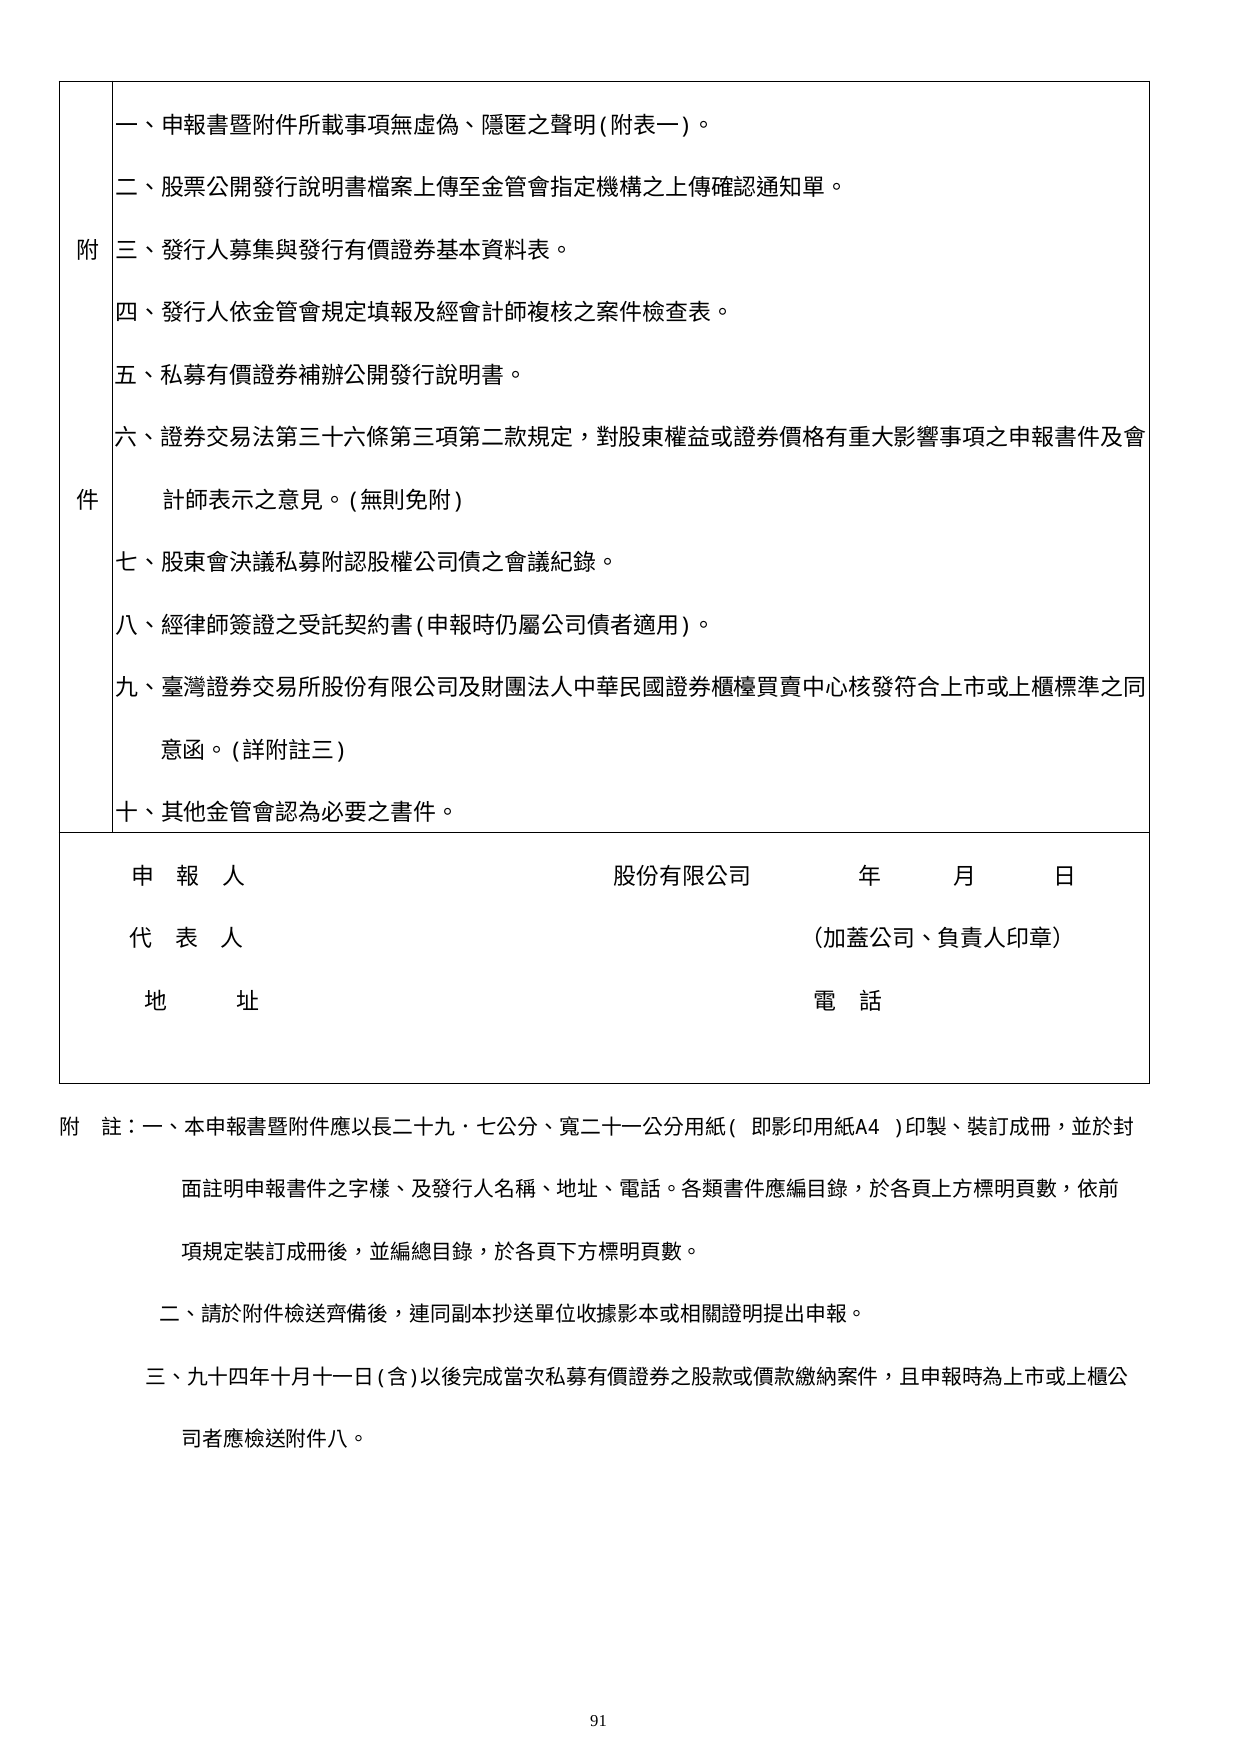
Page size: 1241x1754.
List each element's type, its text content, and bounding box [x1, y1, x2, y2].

table_cell 一、申報書暨附件所載事項無虛偽、隱匿之聲明(附表一)。 二、股票公開發行說明書檔案上傳至金管會指定機構之上傳確認通知單。 三、發行人募集與發行有價證券基本資料表。 四、發行人依金管會規定填報及經會計師複核之案件檢查表。 五、私募有價證券補辦公開發行說明書。 六、證券交易法第三十六條第三項第二款規定，對股東權益或證券價格有重大影響事項之申報書件及會計師表示之意見。(無則免附) 七、股東會決議私募附認股權公司債之會議紀錄。 八、經律師簽證之受託契約書(申報時仍屬公司債者適用)。 九、臺灣證券交易所股份有限公司及財團法人中華民國證券櫃檯買賣中心核發符合上市或上櫃標準之同意函。(詳附註三) 十、其他金管會認為必要之書件。 [113, 82, 1149, 832]
table_cell 附 件 [60, 82, 112, 832]
text 二、請於附件檢送齊備後，連同副本抄送單位收據影本或相關證明提出申報。 [59, 1271, 1137, 1334]
text 三、九十四年十月十一日(含)以後完成當次私募有價證券之股款或價款繳納案件，且申報時為上市或上櫃公司者應檢送附件八。 [145, 1334, 1137, 1459]
text 附 註：一、本申報書暨附件應以長二十九．七公分、寬二十一公分用紙( 即影印用紙A4 )印製、裝訂成冊，並於封面註明申報書件之字樣、及發行人名稱、地址、電話。各類書件應編目錄，於各頁上方標明頁數，依前項規定裝訂成冊後，並編總目錄，於各頁下方標明頁數。 [59, 1084, 1137, 1271]
table_cell 申 報 人 股份有限公司 年 月 日 代 表 人 （加蓋公司、負責人印章） 地 址 電 話 [60, 833, 1149, 1083]
